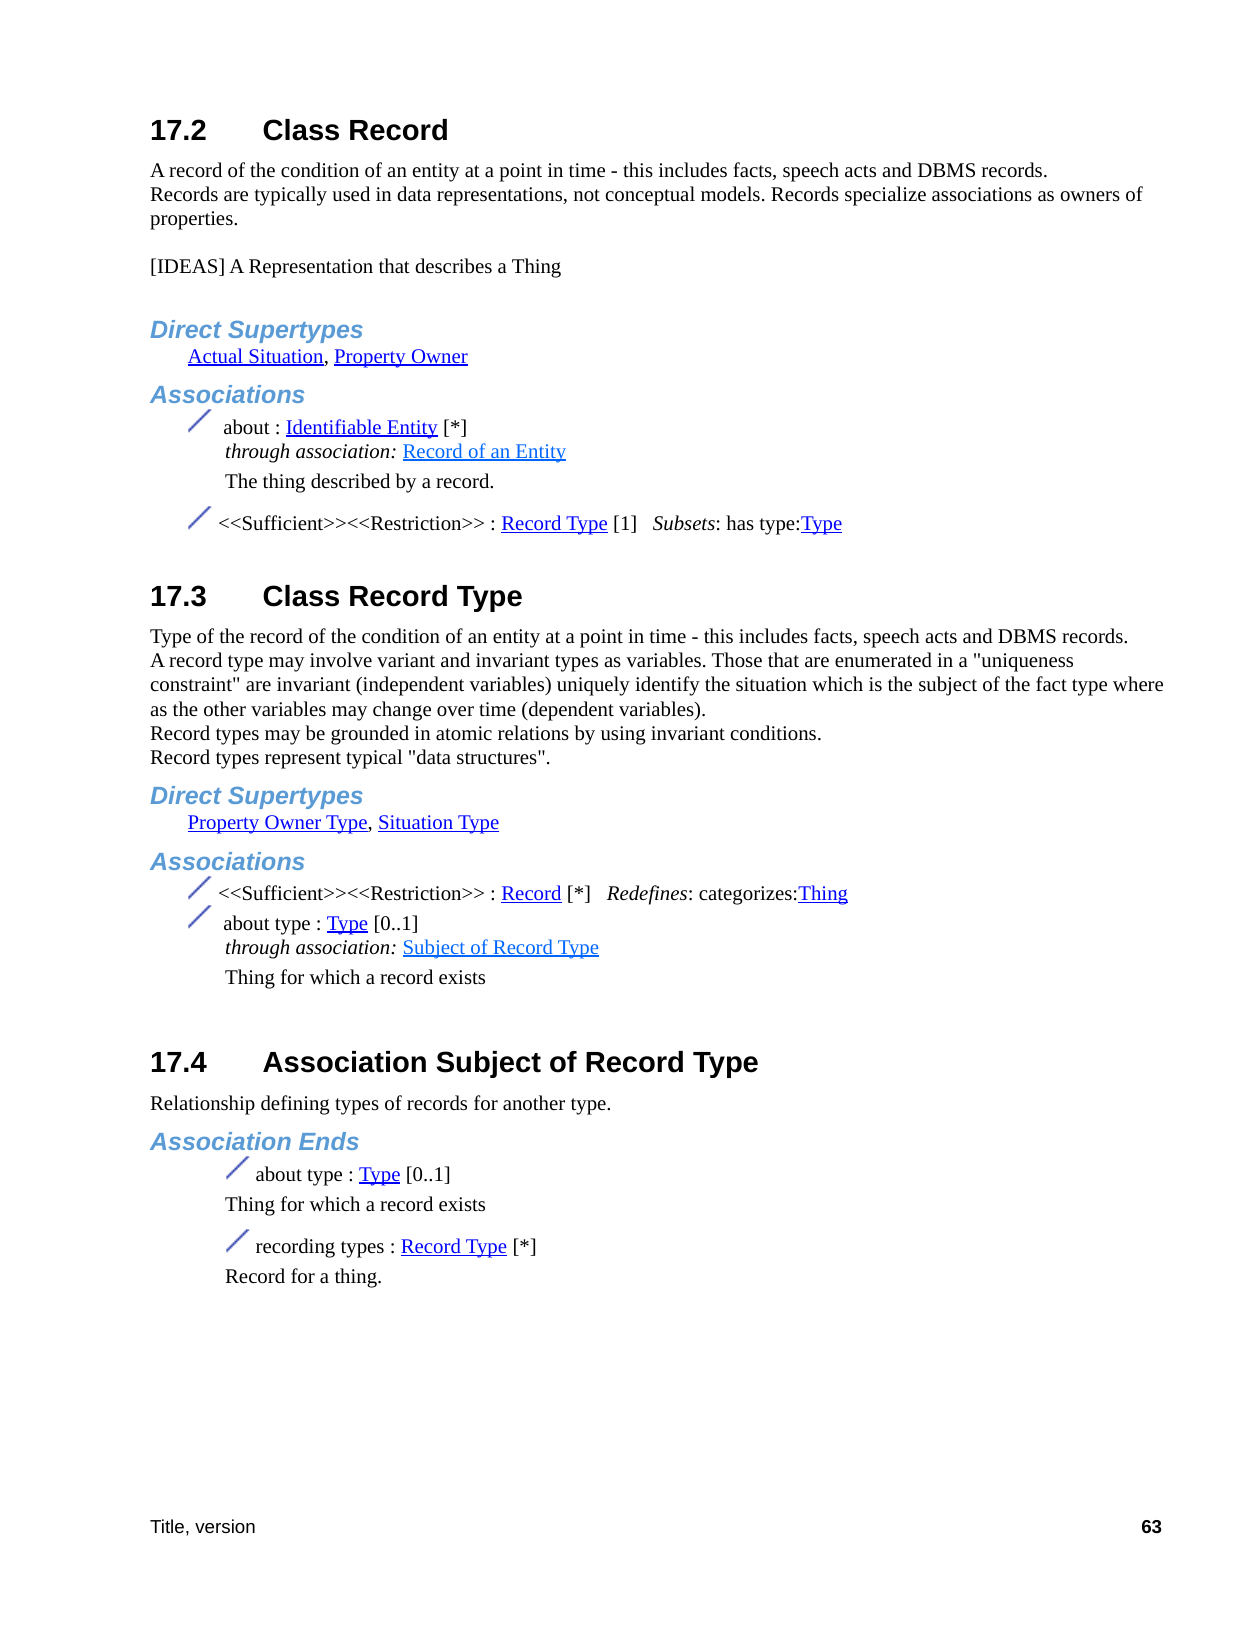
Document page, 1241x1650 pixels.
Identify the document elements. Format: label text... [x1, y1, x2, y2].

subtitle Association Subject of Record Type [150, 1045, 1165, 1078]
subtitle Direct Supertypes [150, 315, 1165, 344]
text recording types : Record Type [*] [150, 1228, 1165, 1258]
text Relationship defining types of records for another type. [150, 1091, 1165, 1114]
subtitle Associations [150, 846, 1165, 875]
text Property Owner Type, Situation Type [187, 810, 1165, 834]
subtitle Association Ends [150, 1127, 1165, 1156]
picture [187, 904, 213, 930]
text Record for a thing. [150, 1264, 1165, 1288]
text A record of the condition of an entity at a point in time - this includes facts, speech acts and DBMS records. Records are typically used in data representations, not conceptual models. Records specialize associations as owners of properties. [IDEAS] A Representation that describes a Thing [150, 158, 1165, 302]
picture [187, 408, 213, 434]
subtitle Direct Supertypes [150, 781, 1165, 810]
text through association: Record of an Entity [150, 439, 1165, 463]
text about type : Type [0..1] [187, 905, 1165, 934]
text <<Sufficient>><<Restriction>> : Record [*] Redefines: categorizes:Thing [187, 875, 1165, 905]
text Thing for which a record exists [150, 1192, 1165, 1216]
text <<Sufficient>><<Restriction>> : Record Type [1] Subsets: has type:Type [187, 506, 1165, 535]
text about type : Type [0..1] [150, 1156, 1165, 1186]
picture [187, 875, 213, 901]
text Type of the record of the condition of an entity at a point in time - this includes facts, speech acts and DBMS records. A record type may involve variant and invariant types as variables. Those that are enumerated in a "uniqueness constraint" are invariant (independent variables) uniquely identify the situation which is the subject of the fact type where as the other variables may change over time (dependent variables). Record types may be grounded in atomic relations by using invariant conditions. Record types represent typical "data structures". [150, 624, 1165, 769]
subtitle Class Record Type [150, 579, 1165, 612]
text Thing for which a record exists [150, 965, 1165, 989]
text through association: Subject of Record Type [150, 934, 1165, 959]
subtitle Associations [150, 380, 1165, 409]
subtitle Class Record [150, 112, 1165, 146]
text about : Identifiable Entity [*] [187, 409, 1165, 439]
text The thing described by a record. [150, 469, 1165, 493]
text Actual Situation, Property Owner [187, 344, 1165, 368]
picture [225, 1155, 251, 1181]
picture [225, 1228, 251, 1254]
picture [187, 505, 213, 531]
